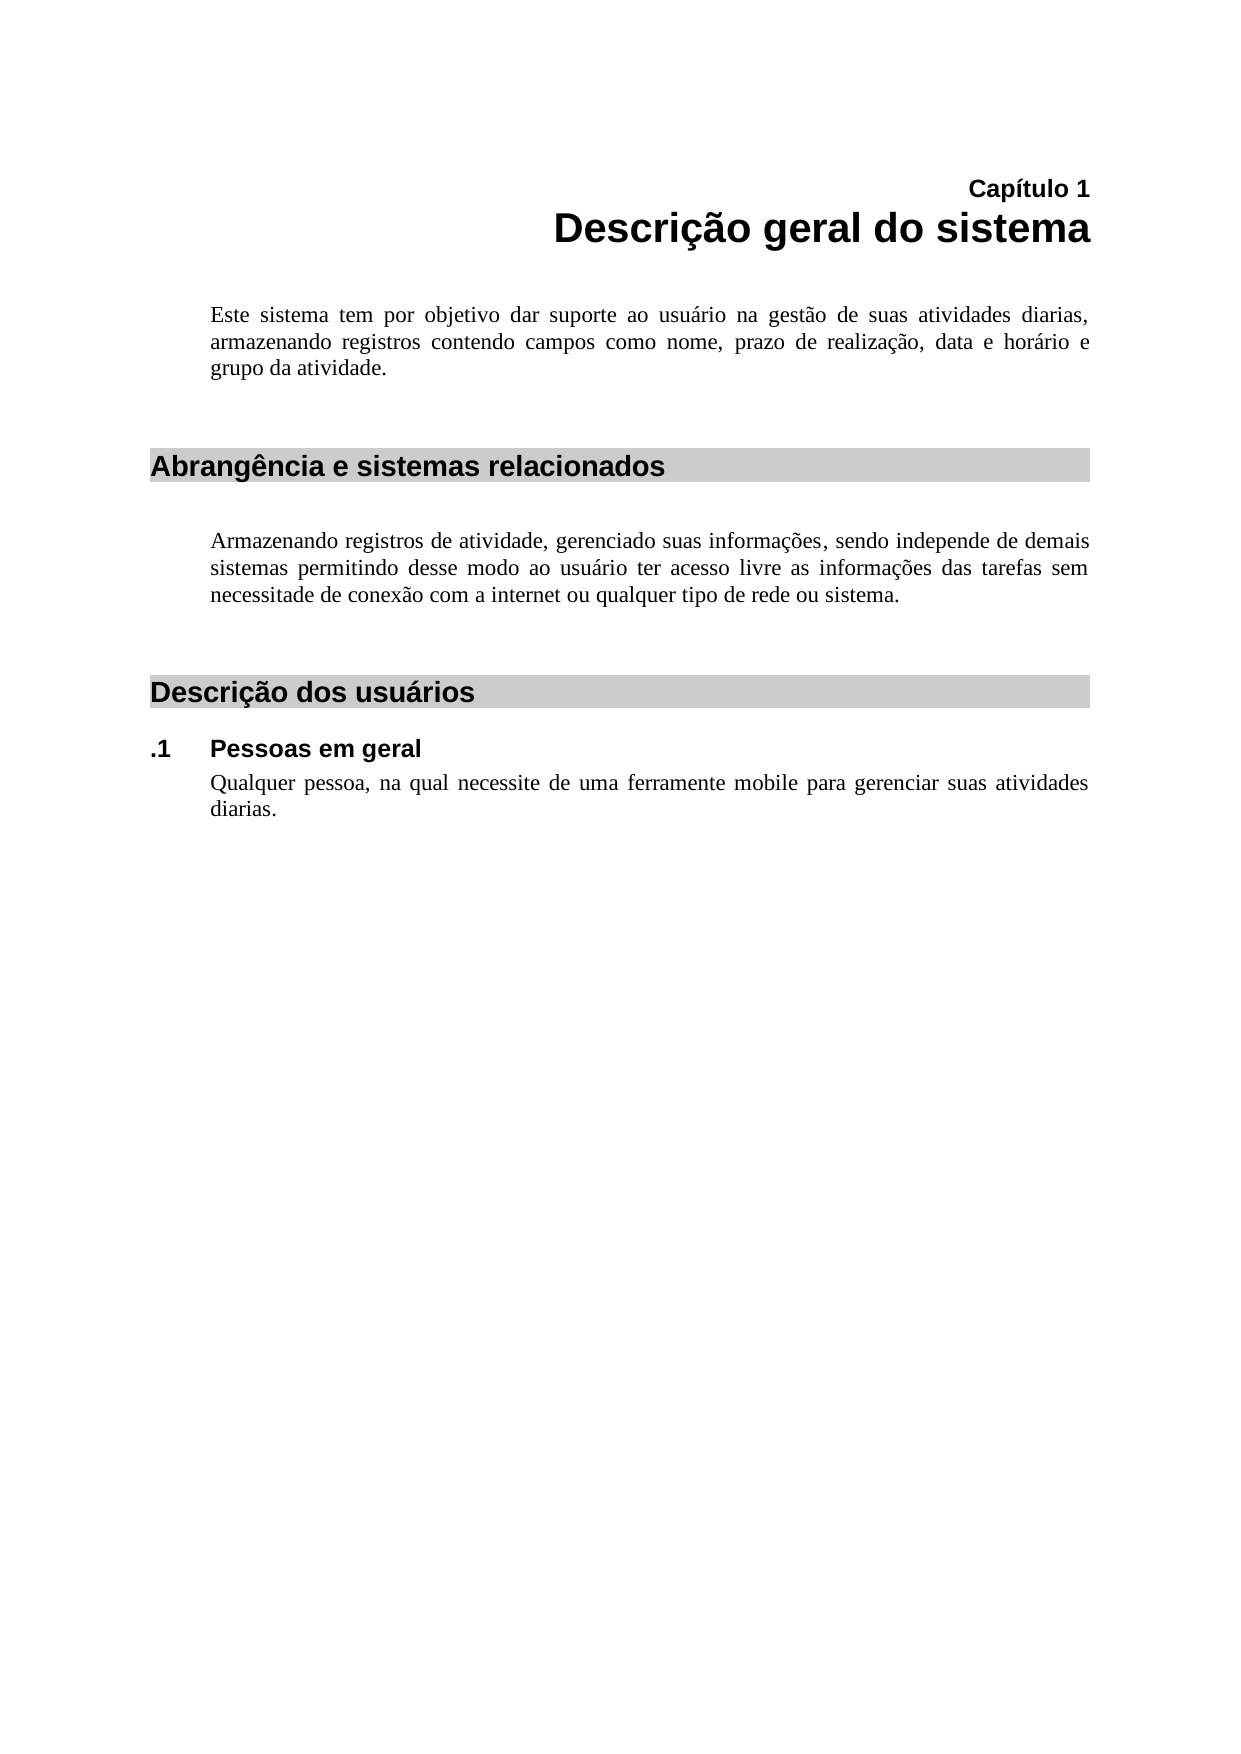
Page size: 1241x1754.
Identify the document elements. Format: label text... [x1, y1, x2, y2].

subtitle Descrição dos usuários [150, 675, 1090, 708]
text Este sistema tem por objetivo dar suporte ao usuário na gestão de suas atividades diarias, armazenando registros contendo campos como nome, prazo de realização, data e horário e grupo da atividade. [210, 301, 1090, 381]
text Capítulo 1 [210, 174, 1090, 203]
text Qualquer pessoa, na qual necessite de uma ferramente mobile para gerenciar suas atividades diarias. [210, 769, 1090, 822]
subtitle Abrangência e sistemas relacionados [150, 448, 1090, 482]
subtitle Pessoas em geral [150, 733, 1090, 762]
text Armazenando registros de atividade, gerenciado suas informações, sendo independe de demais sistemas permitindo desse modo ao usuário ter acesso livre as informações das tarefas sem necessitade de conexão com a internet ou qualquer tipo de rede ou sistema. [210, 527, 1090, 607]
subtitle Descrição geral do sistema [150, 203, 1090, 251]
